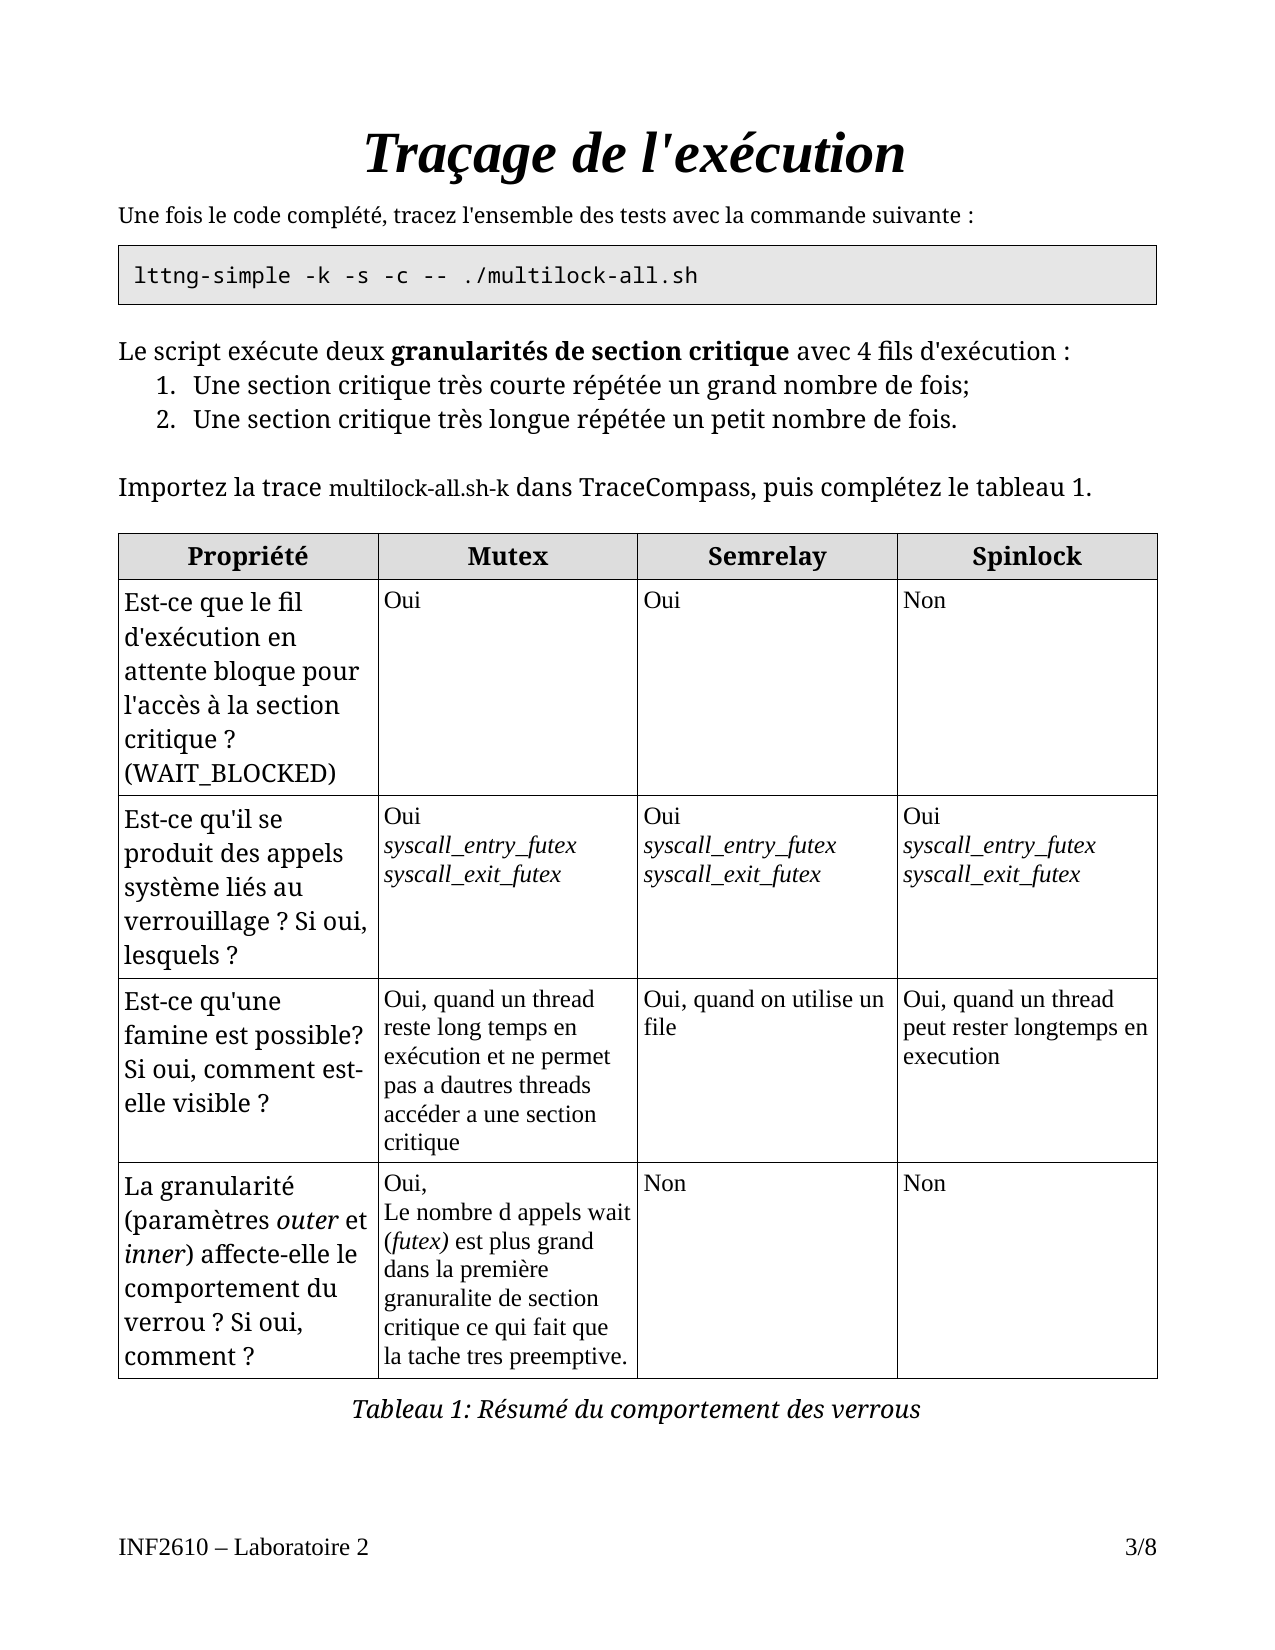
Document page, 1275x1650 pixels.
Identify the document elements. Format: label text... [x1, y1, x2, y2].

table_cell Oui syscall_entry_futex syscall_exit_futex [638, 796, 897, 977]
table_cell Est-ce qu'une famine est possible? Si oui, comment est-elle visible ? [119, 979, 378, 1162]
table_cell La granularité (paramètres outer et inner) affecte-elle le comportement du verrou ? Si oui, comment ? [119, 1163, 378, 1378]
text Une fois le code complété, tracez l'ensemble des tests avec la commande suivante : [118, 200, 1157, 230]
table_cell Non [898, 1163, 1157, 1378]
table_cell Oui, quand un thread reste long temps en exécution et ne permet pas a dautres threads accéder a une section critique [379, 979, 637, 1162]
table_header Semrelay [638, 534, 897, 579]
text Tableau 1: Résumé du comportement des verrous [118, 1391, 1157, 1425]
table_cell Oui, Le nombre d appels wait (futex) est plus grand dans la première granuralite de section critique ce qui fait que la tache tres preemptive. [379, 1163, 637, 1378]
table_cell Oui, quand on utilise un file [638, 979, 897, 1162]
text lttng-simple -k -s -c -- ./multilock-all.sh [119, 246, 1156, 304]
table_cell Oui syscall_entry_futex syscall_exit_futex [898, 796, 1157, 977]
table_header Propriété [119, 534, 378, 579]
text Le script exécute deux granularités de section critique avec 4 fils d'exécution : [118, 334, 1157, 368]
table_cell Oui, quand un thread peut rester longtemps en execution [898, 979, 1157, 1162]
table_header Mutex [379, 534, 637, 579]
subtitle Traçage de l'exécution [118, 118, 1157, 185]
text Importez la trace multilock-all.sh-k dans TraceCompass, puis complétez le tableau 1. [118, 470, 1157, 504]
table_cell Oui [638, 580, 897, 795]
table_cell Non [898, 580, 1157, 795]
table_cell Non [638, 1163, 897, 1378]
list Une section critique très courte répétée un grand nombre de fois; [156, 368, 1157, 402]
table_cell Oui [379, 580, 637, 795]
table_header Spinlock [898, 534, 1157, 579]
table_cell Oui syscall_entry_futex syscall_exit_futex [379, 796, 637, 977]
list Une section critique très longue répétée un petit nombre de fois. [156, 402, 1157, 436]
table_cell Est-ce qu'il se produit des appels système liés au verrouillage ? Si oui, lesquels ? [119, 796, 378, 977]
table_cell Est-ce que le fil d'exécution en attente bloque pour l'accès à la section critique ? (WAIT_BLOCKED) [119, 580, 378, 795]
